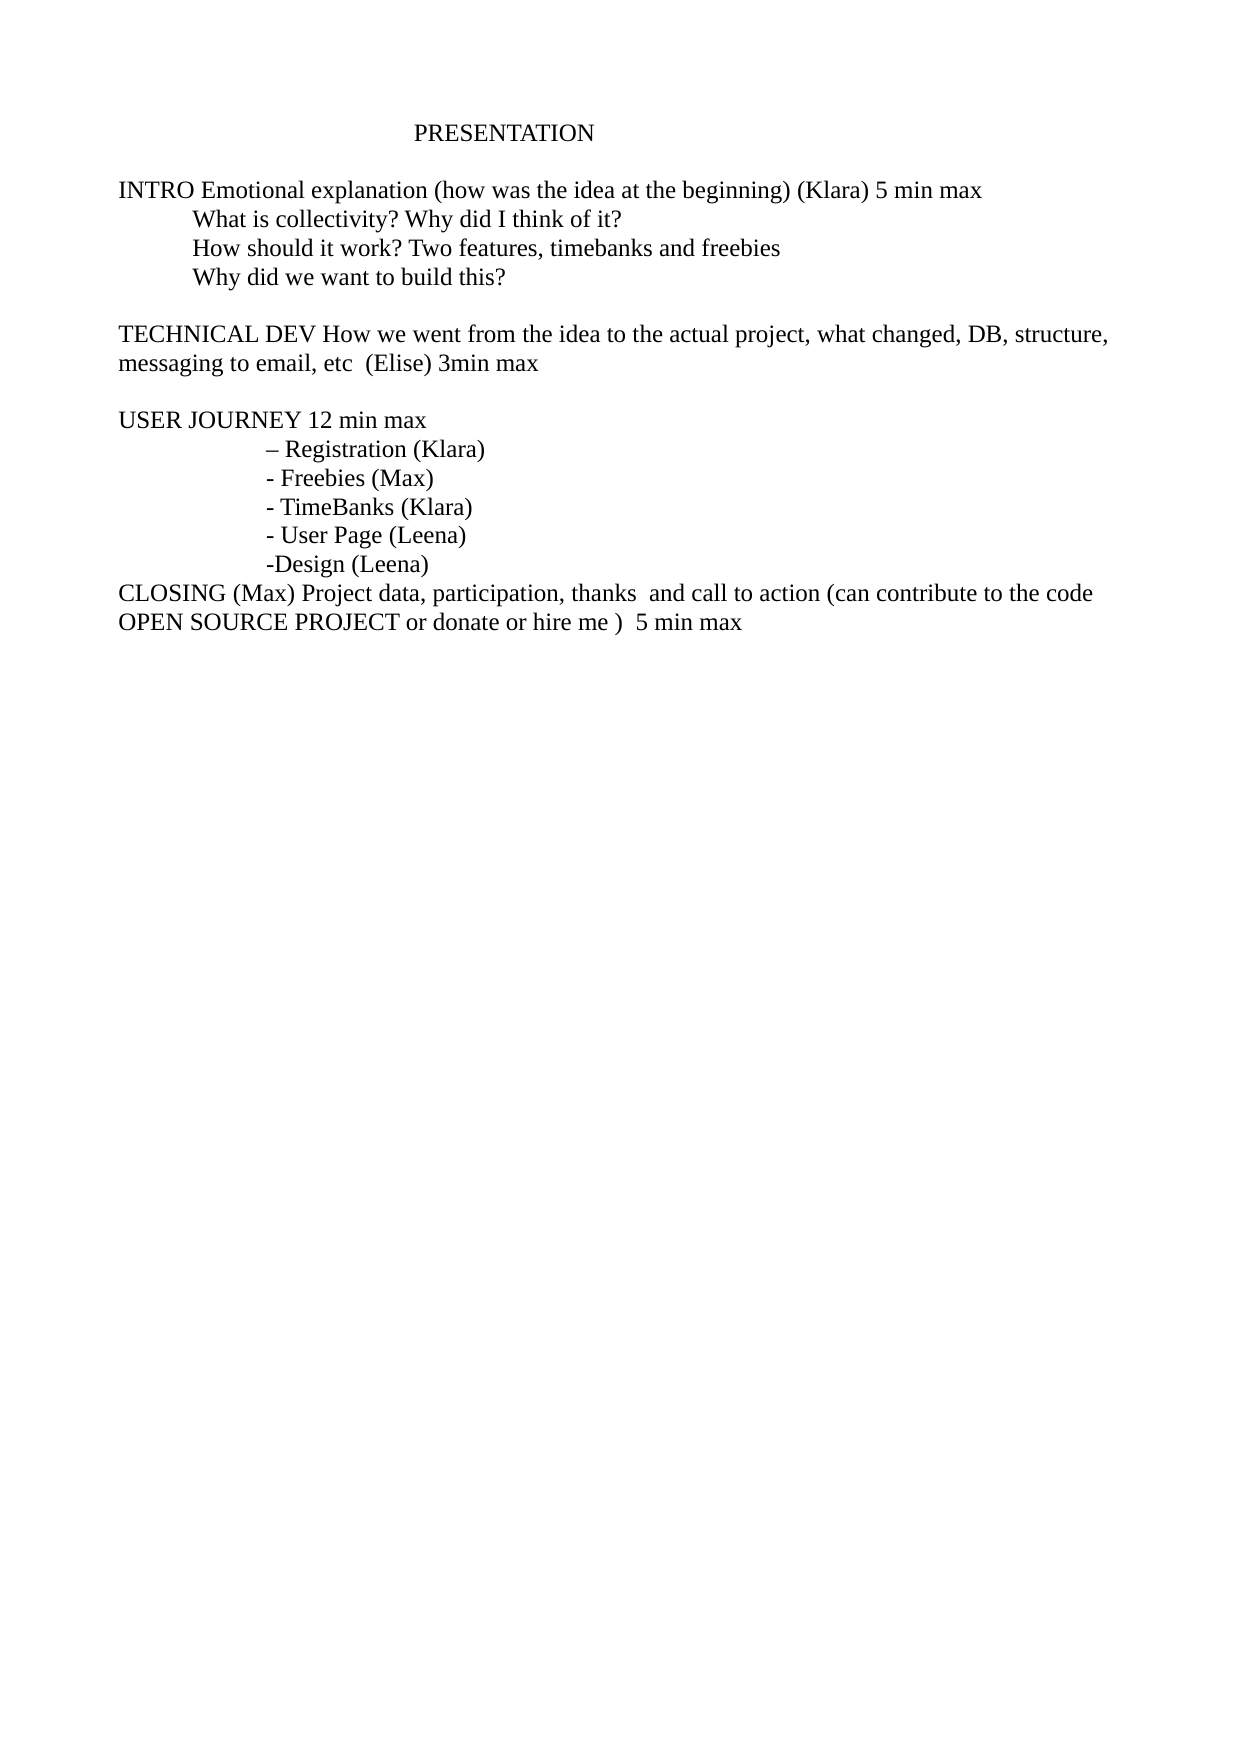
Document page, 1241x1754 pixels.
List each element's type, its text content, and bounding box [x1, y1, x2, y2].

text - User Page (Leena) [118, 521, 1122, 549]
text INTRO Emotional explanation (how was the idea at the beginning) (Klara) 5 min max [118, 176, 1122, 204]
text USER JOURNEY 12 min max [118, 406, 1122, 434]
text How should it work? Two features, timebanks and freebies [118, 233, 1122, 262]
text TECHNICAL DEV How we went from the idea to the actual project, what changed, DB, structure, messaging to email, etc (Elise) 3min max [118, 319, 1122, 377]
text – Registration (Klara) [118, 434, 1122, 463]
text What is collectivity? Why did I think of it? [118, 204, 1122, 233]
text CLOSING (Max) Project data, participation, thanks and call to action (can contribute to the code OPEN SOURCE PROJECT or donate or hire me ) 5 min max [118, 578, 1122, 636]
text - Freebies (Max) [118, 463, 1122, 492]
text Why did we want to build this? [118, 262, 1122, 291]
text -Design (Leena) [118, 549, 1122, 578]
text PRESENTATION [118, 118, 1122, 147]
text - TimeBanks (Klara) [118, 492, 1122, 521]
